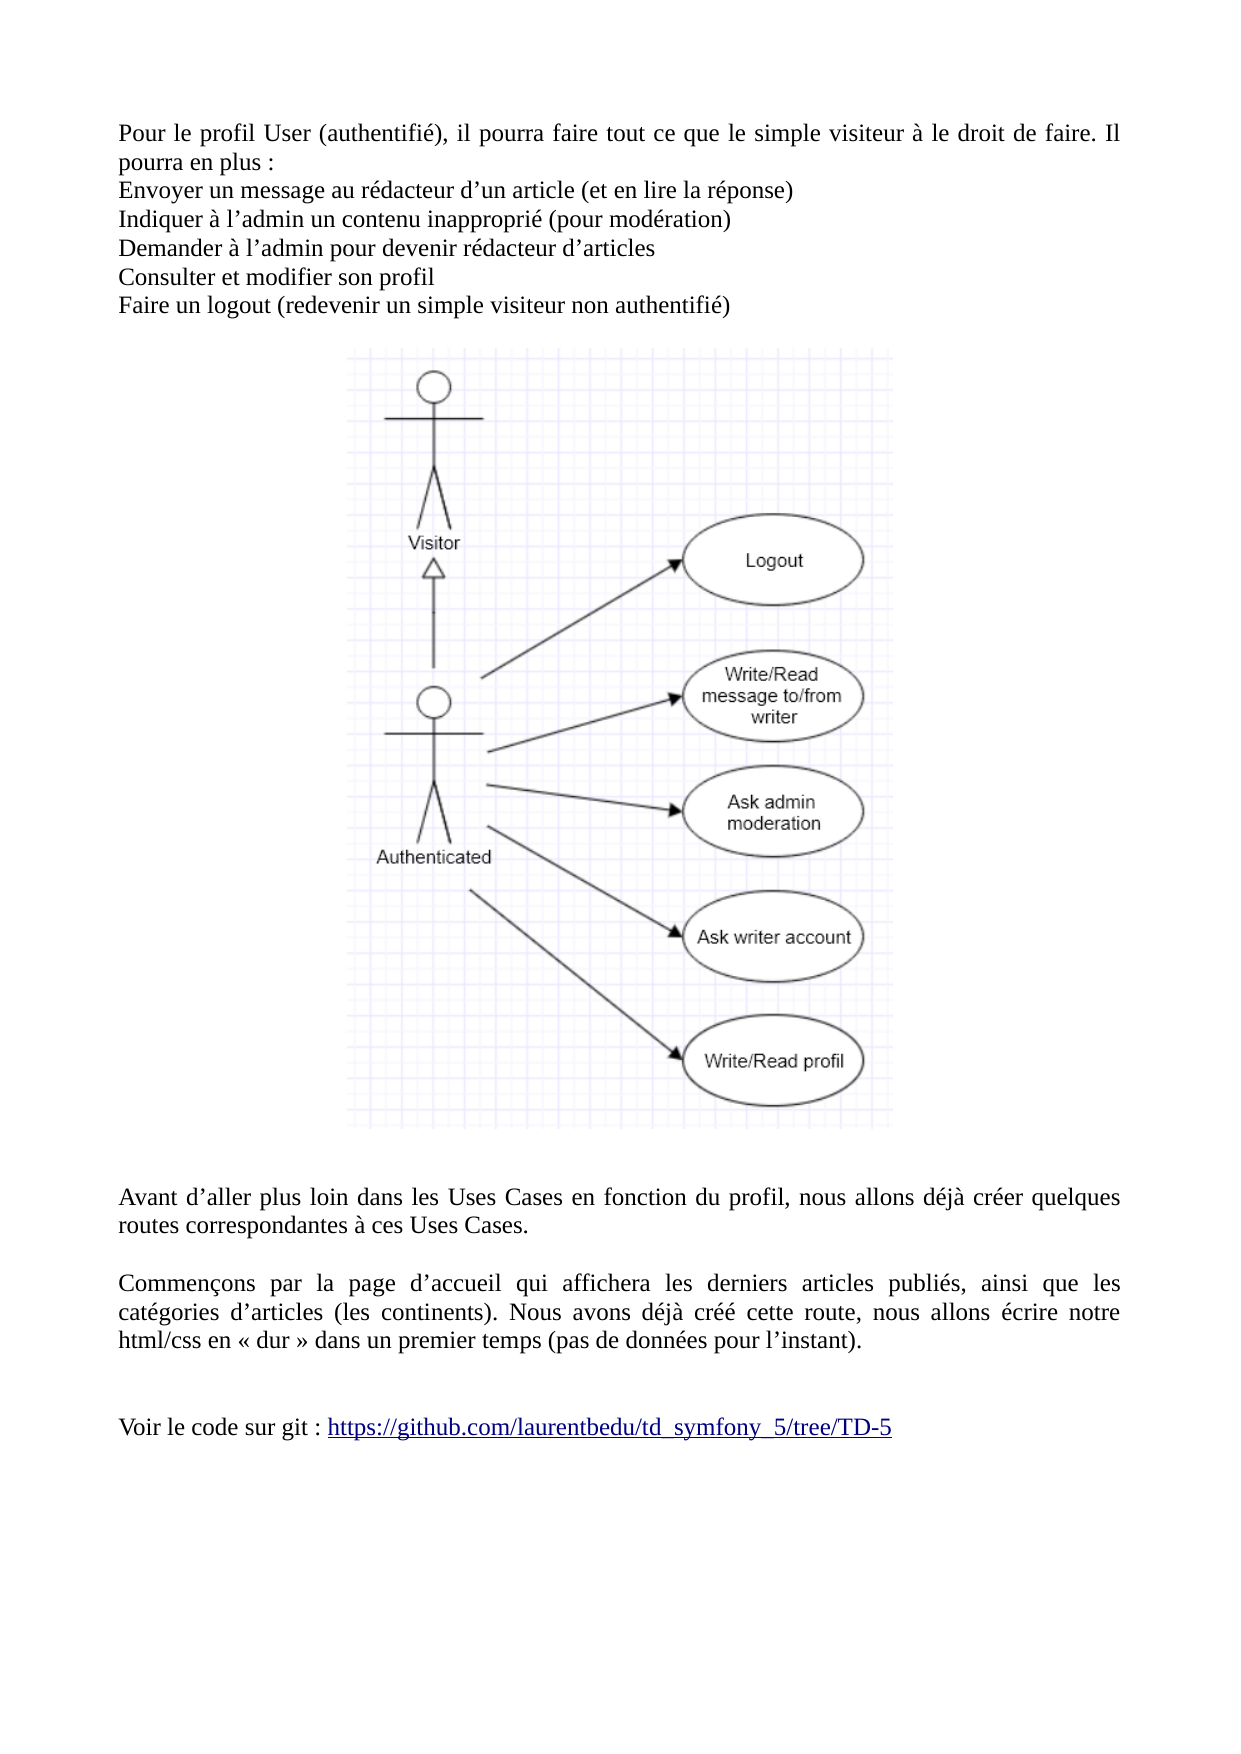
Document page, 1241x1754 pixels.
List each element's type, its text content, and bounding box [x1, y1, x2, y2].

text Faire un logout (redevenir un simple visiteur non authentifié) [118, 291, 1122, 319]
text Envoyer un message au rédacteur d’un article (et en lire la réponse) [118, 176, 1122, 204]
text Avant d’aller plus loin dans les Uses Cases en fonction du profil, nous allons déjà créer quelques routes correspondantes à ces Uses Cases. [118, 1182, 1122, 1239]
text Demander à l’admin pour devenir rédacteur d’articles [118, 233, 1122, 262]
text Consulter et modifier son profil [118, 262, 1122, 291]
picture [347, 348, 894, 1129]
text Indiquer à l’admin un contenu inapproprié (pour modération) [118, 204, 1122, 233]
text Commençons par la page d’accueil qui affichera les derniers articles publiés, ainsi que les catégories d’articles (les continents). Nous avons déjà créé cette route, nous allons écrire notre html/css en « dur » dans un premier temps (pas de données pour l’instant). [118, 1268, 1122, 1354]
text Voir le code sur git : https://github.com/laurentbedu/td_symfony_5/tree/TD-5 [118, 1412, 1122, 1441]
text Pour le profil User (authentifié), il pourra faire tout ce que le simple visiteur à le droit de faire. Il pourra en plus : [118, 118, 1122, 176]
